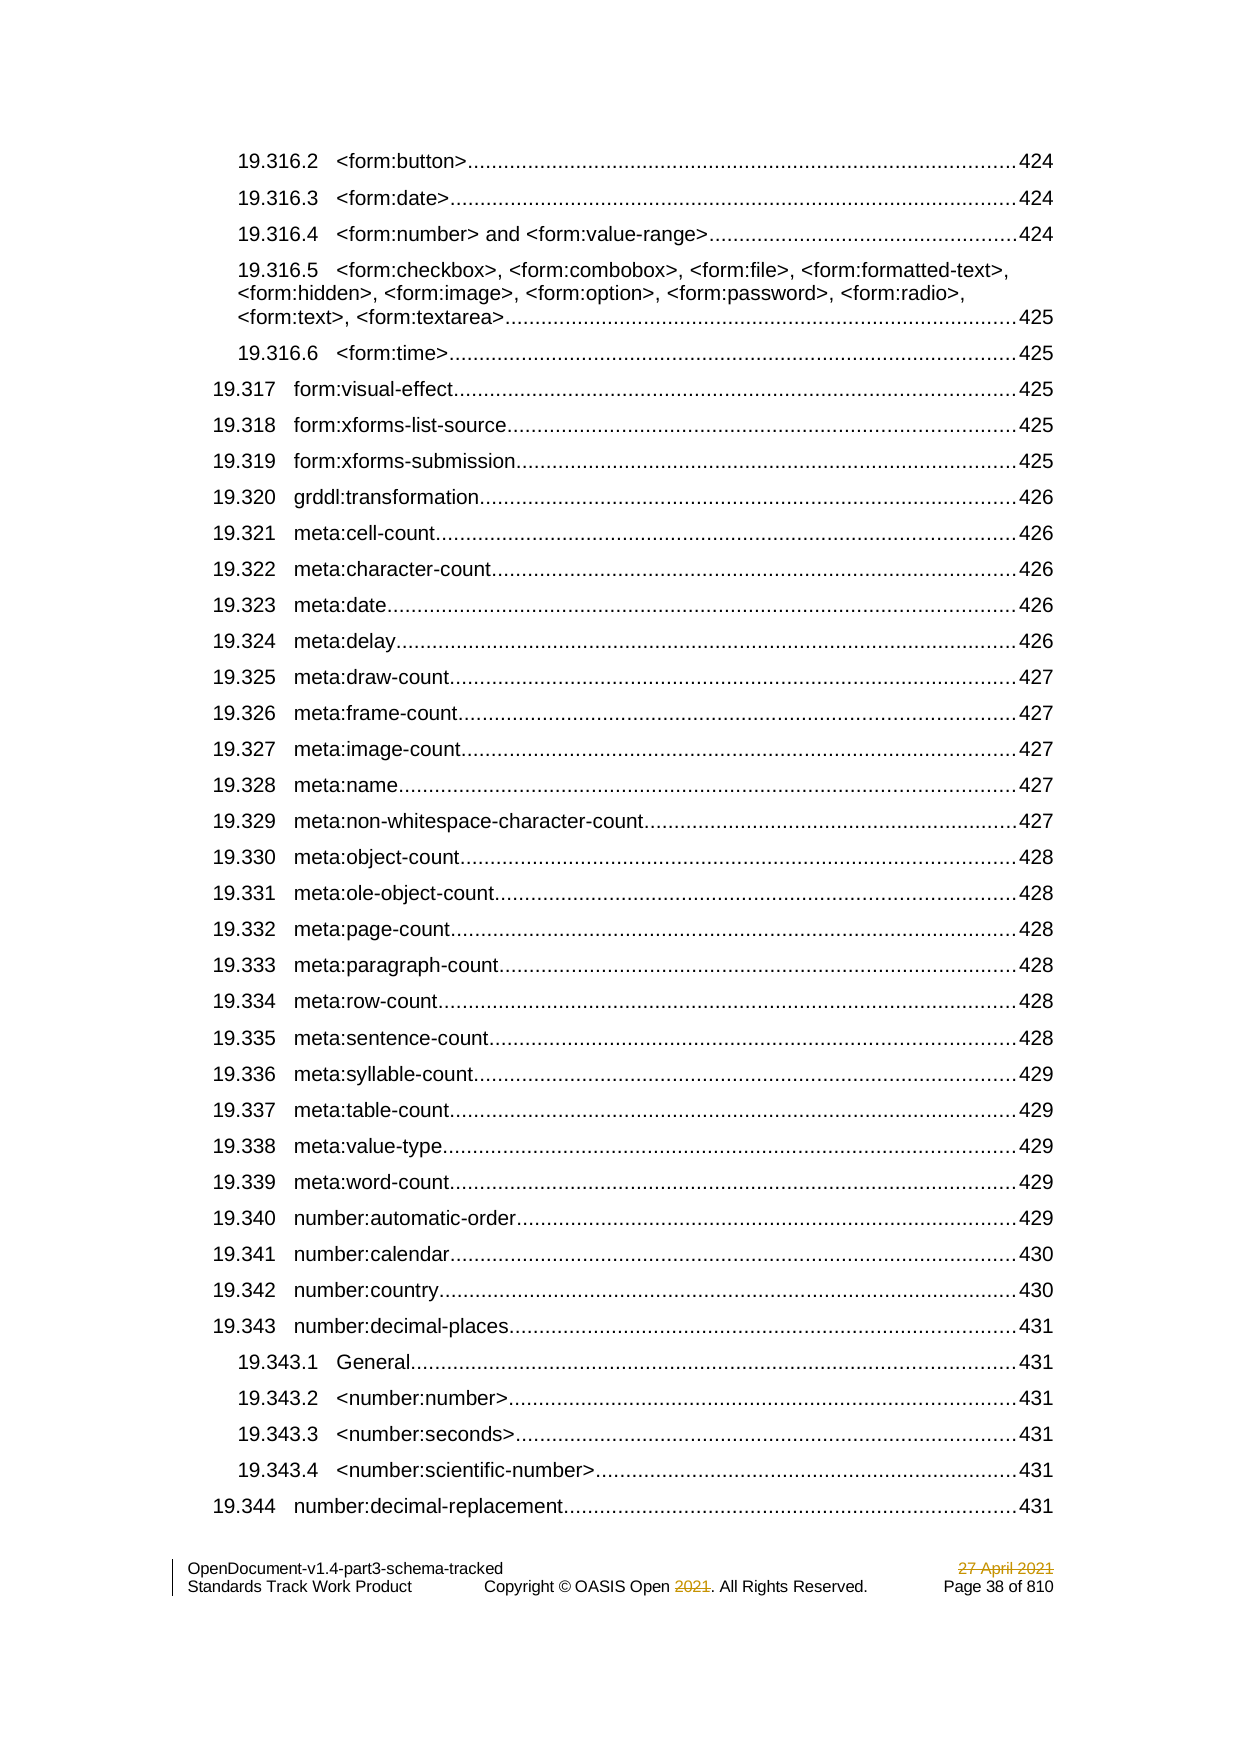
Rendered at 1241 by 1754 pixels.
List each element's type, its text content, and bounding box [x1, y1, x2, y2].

text 19.316.2 <form:button> 424 [237, 150, 1053, 173]
text 19.327 meta:image-count 427 [212, 738, 1053, 761]
text 19.326 meta:frame-count 427 [212, 702, 1053, 725]
text 19.316.4 <form:number> and <form:value-range> 424 [237, 222, 1053, 246]
text 19.334 meta:row-count 428 [212, 990, 1053, 1013]
text 19.343.1 General 431 [237, 1350, 1053, 1374]
text 19.325 meta:draw-count 427 [212, 666, 1053, 689]
text 19.319 form:xforms-submission 425 [212, 449, 1053, 473]
text 19.335 meta:sentence-count 428 [212, 1026, 1053, 1049]
text 19.339 meta:word-count 429 [212, 1170, 1053, 1194]
text 19.316.3 <form:date> 424 [237, 186, 1053, 209]
text 19.343.3 <number:seconds> 431 [237, 1422, 1053, 1446]
text 19.332 meta:page-count 428 [212, 918, 1053, 941]
text 19.343.2 <number:number> 431 [237, 1386, 1053, 1410]
text 19.318 form:xforms-list-source 425 [212, 413, 1053, 437]
text 19.316.5 <form:checkbox>, <form:combobox>, <form:file>, <form:formatted-text>, <form:hidden>, <form:image>, <form:option>, <form:password>, <form:radio>, <form:text>, <form:textarea> 425 [237, 258, 1053, 329]
text 19.321 meta:cell-count 426 [212, 521, 1053, 545]
text 19.322 meta:character-count 426 [212, 557, 1053, 581]
text 19.323 meta:date 426 [212, 593, 1053, 617]
text 19.320 grddl:transformation 426 [212, 485, 1053, 509]
text 19.341 number:calendar 430 [212, 1242, 1053, 1266]
text 19.337 meta:table-count 429 [212, 1098, 1053, 1122]
text 19.344 number:decimal-replacement 431 [212, 1494, 1053, 1518]
text 19.336 meta:syllable-count 429 [212, 1062, 1053, 1086]
text 19.340 number:automatic-order 429 [212, 1206, 1053, 1230]
text 19.330 meta:object-count 428 [212, 846, 1053, 869]
text 19.329 meta:non-whitespace-character-count 427 [212, 810, 1053, 833]
text 19.333 meta:paragraph-count 428 [212, 954, 1053, 977]
text 19.316.6 <form:time> 425 [237, 341, 1053, 365]
text 19.331 meta:ole-object-count 428 [212, 882, 1053, 905]
text 19.343 number:decimal-places 431 [212, 1314, 1053, 1338]
text 19.342 number:country 430 [212, 1278, 1053, 1302]
text 19.343.4 <number:scientific-number> 431 [237, 1458, 1053, 1482]
text 19.338 meta:value-type 429 [212, 1134, 1053, 1158]
text 19.328 meta:name 427 [212, 774, 1053, 797]
text 19.324 meta:delay 426 [212, 629, 1053, 653]
text 19.317 form:visual-effect 425 [212, 377, 1053, 401]
